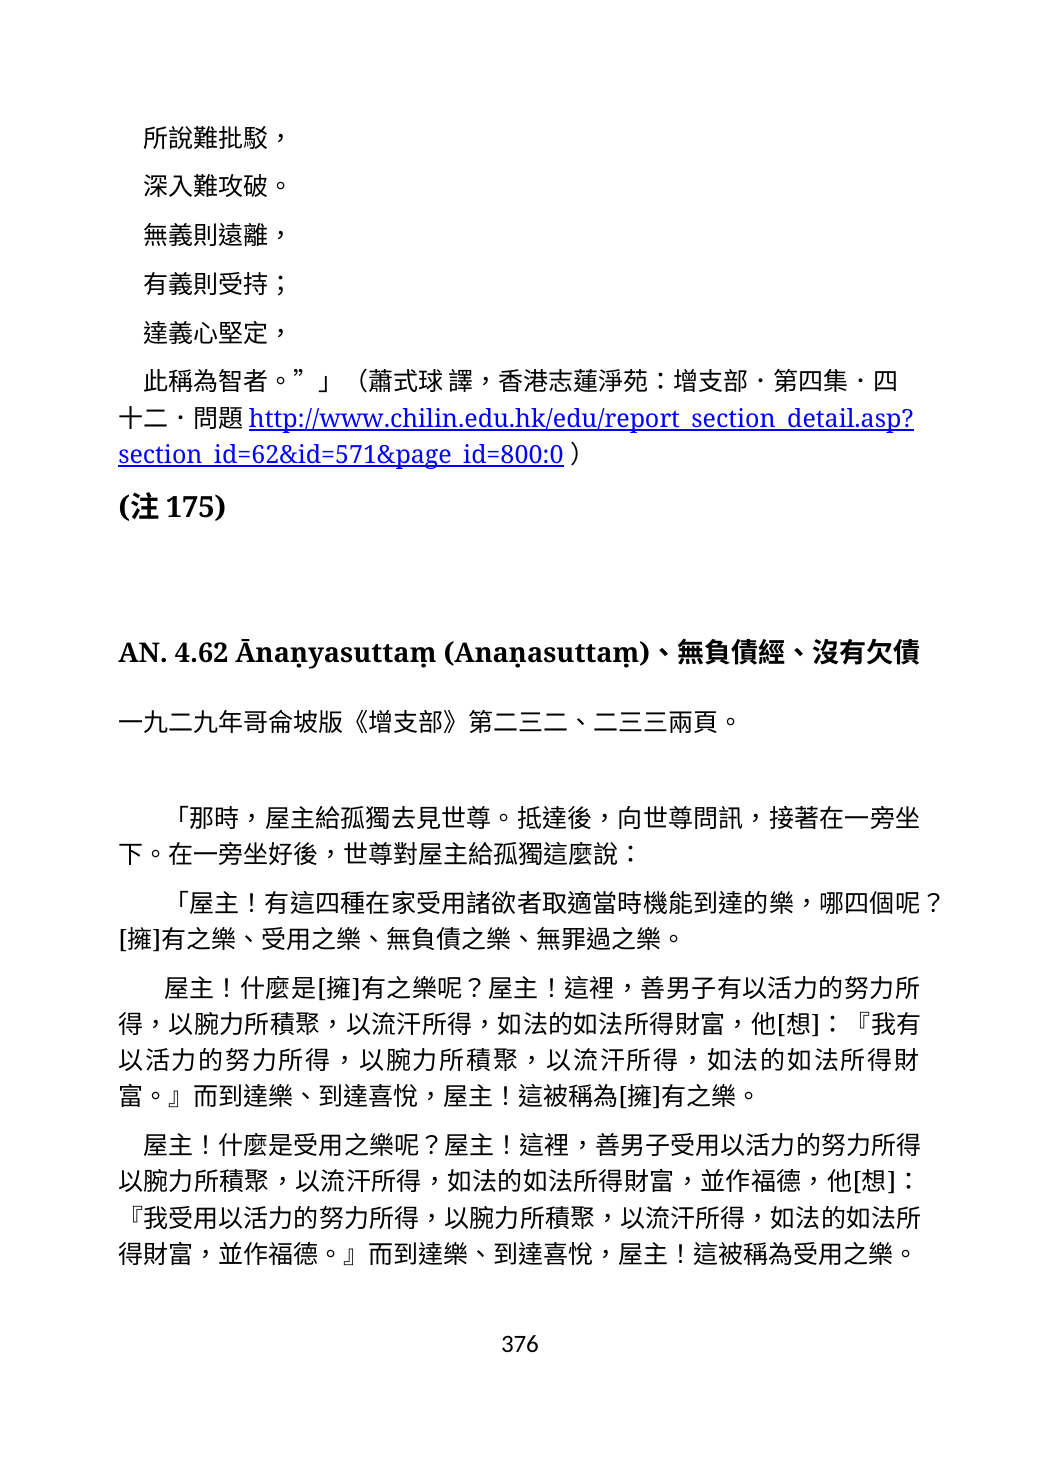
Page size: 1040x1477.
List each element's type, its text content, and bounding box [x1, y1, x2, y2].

text 一九二九年哥侖坡版《增支部》第二三二、二三三兩頁。 [118, 703, 921, 739]
text 屋主！什麼是[擁]有之樂呢？屋主！這裡，善男子有以活力的努力所得，以腕力所積聚，以流汗所得，如法的如法所得財富，他[想]：『我有以活力的努力所得，以腕力所積聚，以流汗所得，如法的如法所得財富。』而到達樂、到達喜悅，屋主！這被稱為[擁]有之樂。 [118, 968, 921, 1113]
text 「那時，屋主給孤獨去見世尊。抵達後，向世尊問訊，接著在一旁坐下。在一旁坐好後，世尊對屋主給孤獨這麼說： [118, 798, 921, 871]
text 無義則遠離， [118, 216, 921, 252]
text 屋主！什麼是受用之樂呢？屋主！這裡，善男子受用以活力的努力所得，以腕力所積聚，以流汗所得，如法的如法所得財富，並作福德，他[想]：『我受用以活力的努力所得，以腕力所積聚，以流汗所得，如法的如法所得財富，並作福德。』而到達樂、到達喜悅，屋主！這被稱為受用之樂。 [118, 1126, 921, 1271]
text 此稱為智者。”」（蕭式球 譯，香港志蓮淨苑：增支部．第四集．四十二．問題 http://www.chilin.edu.hk/edu/report_section_detail.asp?section_id=62&id=571&page_id=800:0 ） [118, 362, 921, 471]
text 有義則受持； [118, 264, 921, 301]
text 達義心堅定， [118, 313, 921, 349]
text 深入難攻破。 [118, 167, 921, 203]
text 所說難批駁， [118, 118, 921, 154]
subtitle AN. 4.62 Ānaṇyasuttaṃ (Anaṇasuttaṃ)、無負債經、沒有欠債 [118, 631, 921, 671]
text (注 175) [118, 483, 921, 526]
text 「屋主！有這四種在家受用諸欲者取適當時機能到達的樂，哪四個呢？[擁]有之樂、受用之樂、無負債之樂、無罪過之樂。 [118, 883, 921, 956]
